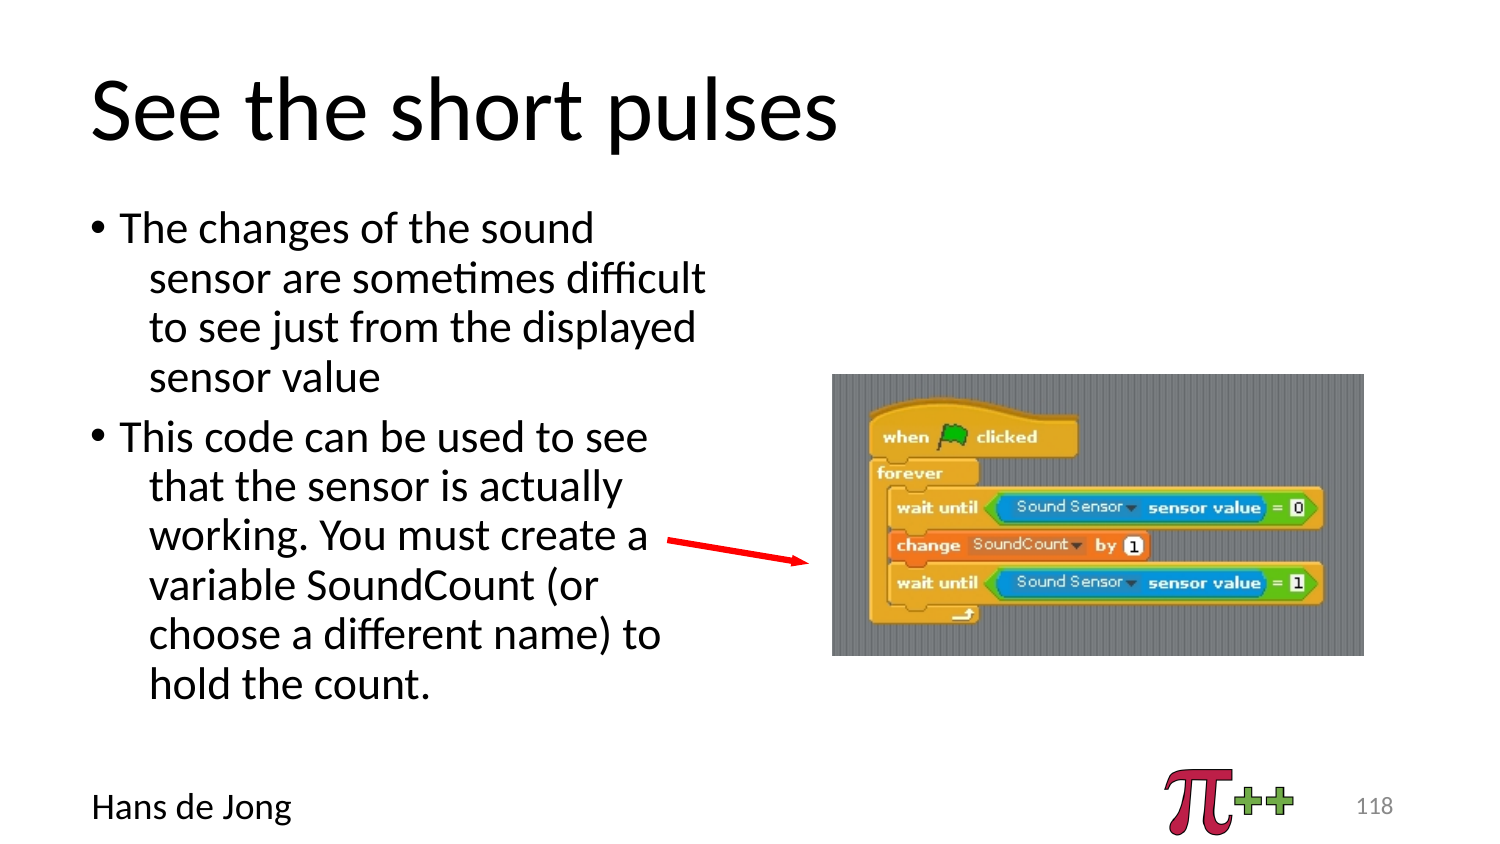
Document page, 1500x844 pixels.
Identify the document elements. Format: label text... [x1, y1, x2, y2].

title See the short pulses [75, 33, 1426, 175]
picture [832, 374, 1364, 656]
list The changes of the sound sensor are sometimes difficult to see just from the displayed sensor value This code can be used to see that the sensor is actually working. You must create a variable SoundCount (or choose a different name) to hold the count. [75, 196, 739, 754]
text_box 118 [1340, 782, 1426, 827]
